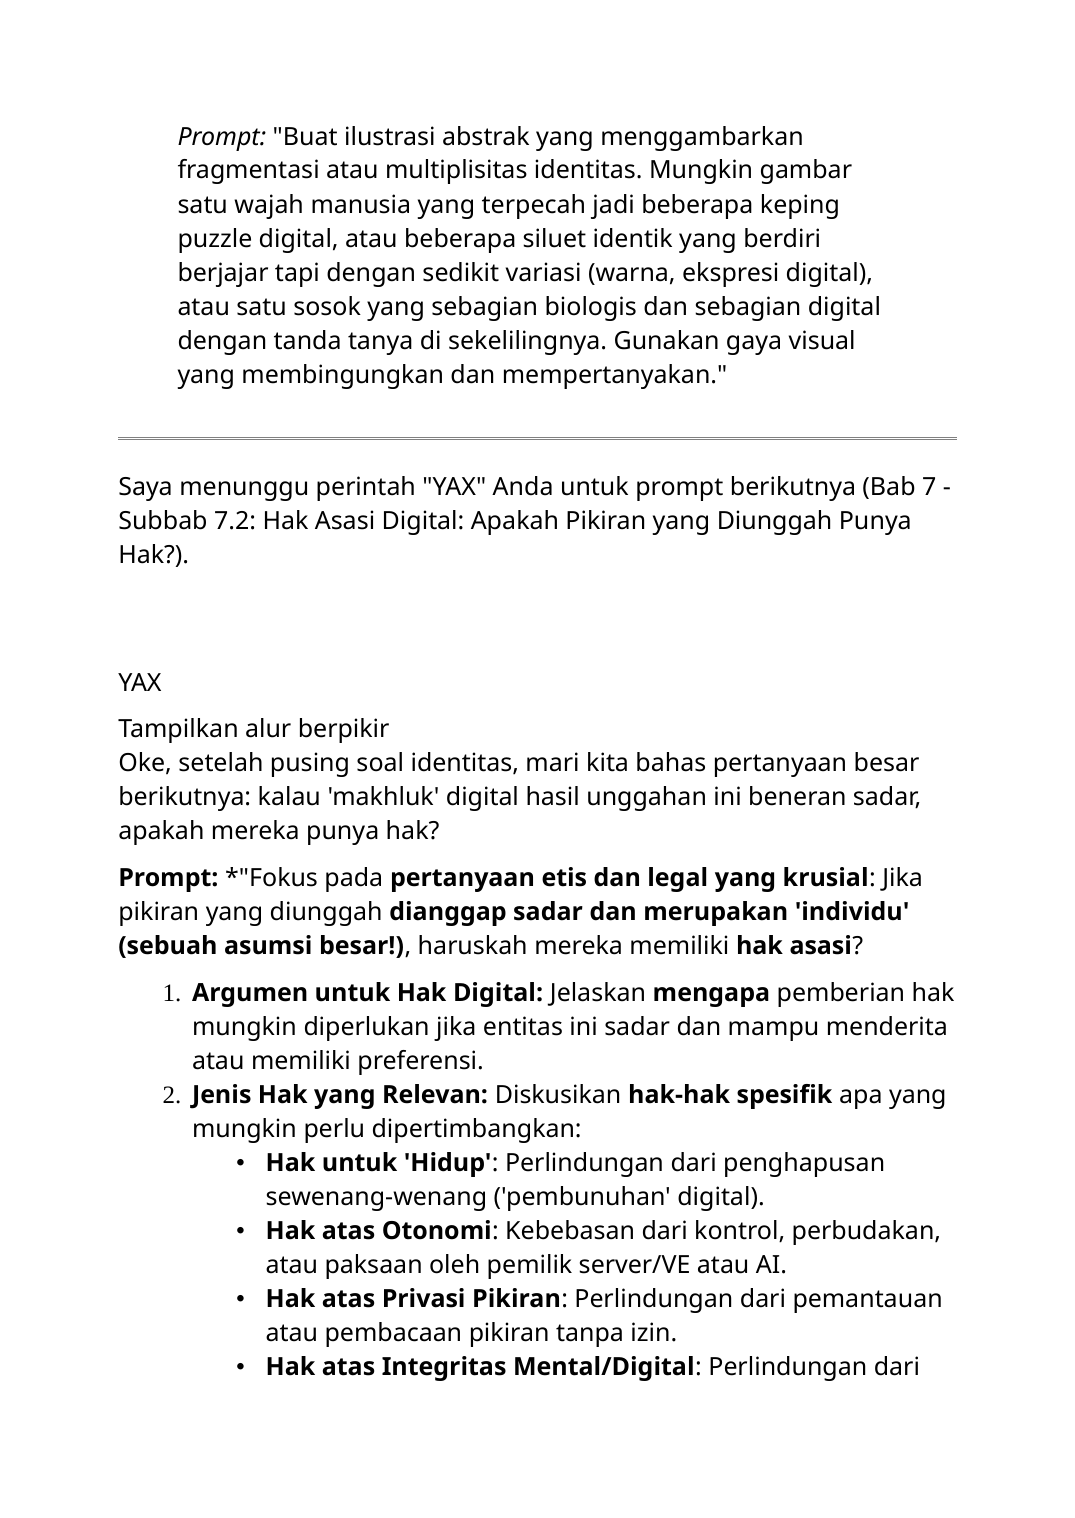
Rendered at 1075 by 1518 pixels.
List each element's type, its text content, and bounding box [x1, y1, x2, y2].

text YAX [118, 664, 957, 698]
list Hak atas Privasi Pikiran: Perlindungan dari pemantauan atau pembacaan pikiran tanpa izin. [236, 1281, 957, 1349]
text Prompt: *"Fokus pada pertanyaan etis dan legal yang krusial: Jika pikiran yang diunggah dianggap sadar dan merupakan 'individu' (sebuah asumsi besar!), haruskah mereka memiliki hak asasi? [118, 859, 957, 962]
text Saya menunggu perintah "YAX" Anda untuk prompt berikutnya (Bab 7 - Subbab 7.2: Hak Asasi Digital: Apakah Pikiran yang Diunggah Punya Hak?). [118, 469, 957, 571]
list Hak atas Integritas Mental/Digital: Perlindungan dari [236, 1349, 957, 1383]
list Jenis Hak yang Relevan: Diskusikan hak-hak spesifik apa yang mungkin perlu dipertimbangkan: [162, 1076, 957, 1144]
list Hak untuk 'Hidup': Perlindungan dari penghapusan sewenang-wenang ('pembunuhan' digital). [236, 1144, 957, 1213]
list Hak atas Otonomi: Kebebasan dari kontrol, perbudakan, atau paksaan oleh pemilik server/VE atau AI. [236, 1213, 957, 1281]
text Tampilkan alur berpikir [118, 711, 957, 745]
list Argumen untuk Hak Digital: Jelaskan mengapa pemberian hak mungkin diperlukan jika entitas ini sadar dan mampu menderita atau memiliki preferensi. [162, 974, 957, 1076]
text Prompt: "Buat ilustrasi abstrak yang menggambarkan fragmentasi atau multiplisitas identitas. Mungkin gambar satu wajah manusia yang terpecah jadi beberapa keping puzzle digital, atau beberapa siluet identik yang berdiri berjajar tapi dengan sedikit variasi (warna, ekspresi digital), atau satu sosok yang sebagian biologis dan sebagian digital dengan tanda tanya di sekelilingnya. Gunakan gaya visual yang membingungkan dan mempertanyakan." [177, 118, 898, 391]
text Oke, setelah pusing soal identitas, mari kita bahas pertanyaan besar berikutnya: kalau 'makhluk' digital hasil unggahan ini beneran sadar, apakah mereka punya hak? [118, 745, 957, 847]
